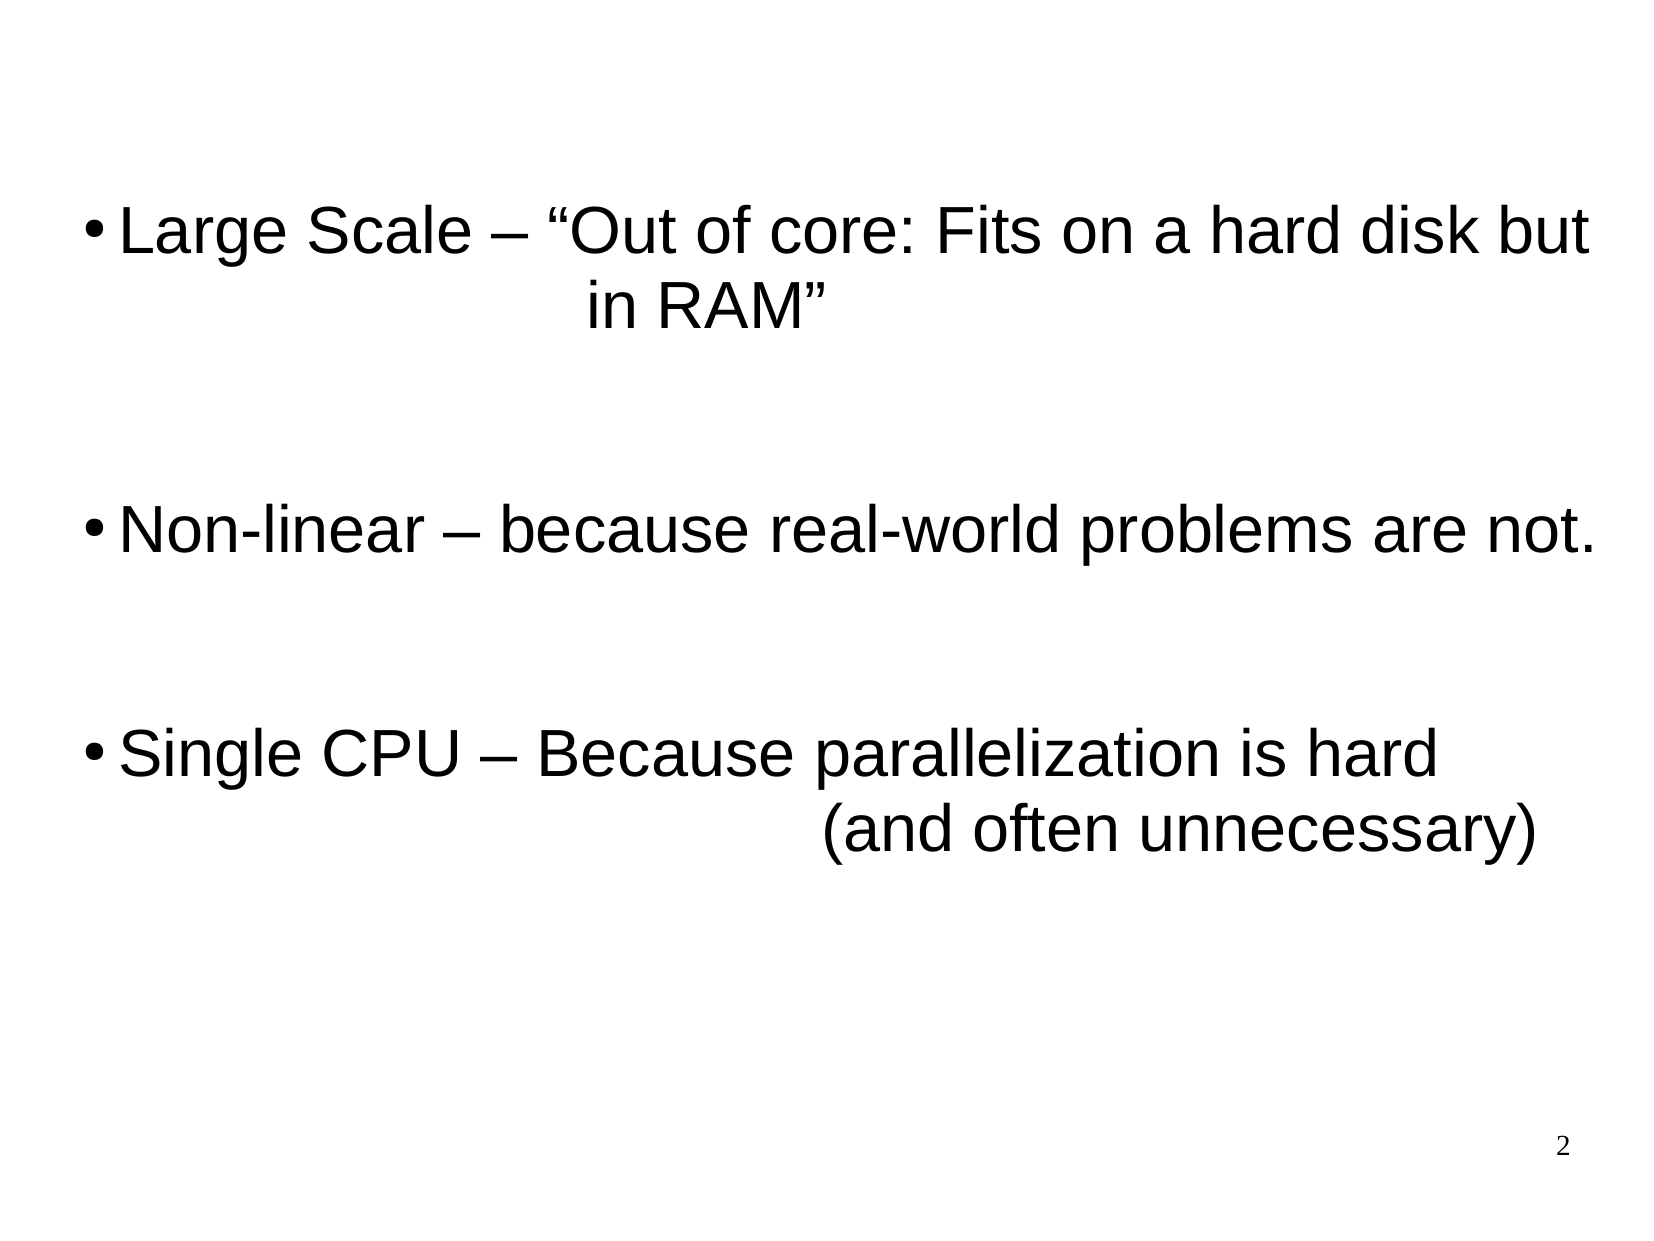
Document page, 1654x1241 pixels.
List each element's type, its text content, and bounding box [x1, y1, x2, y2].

subtitle Large Scale – “Out of core: Fits on a hard disk but in RAM” Non-linear – because real-world problems are not. Single CPU – Because parallelization is hard (and often unnecessary) [82, 49, 1606, 1010]
